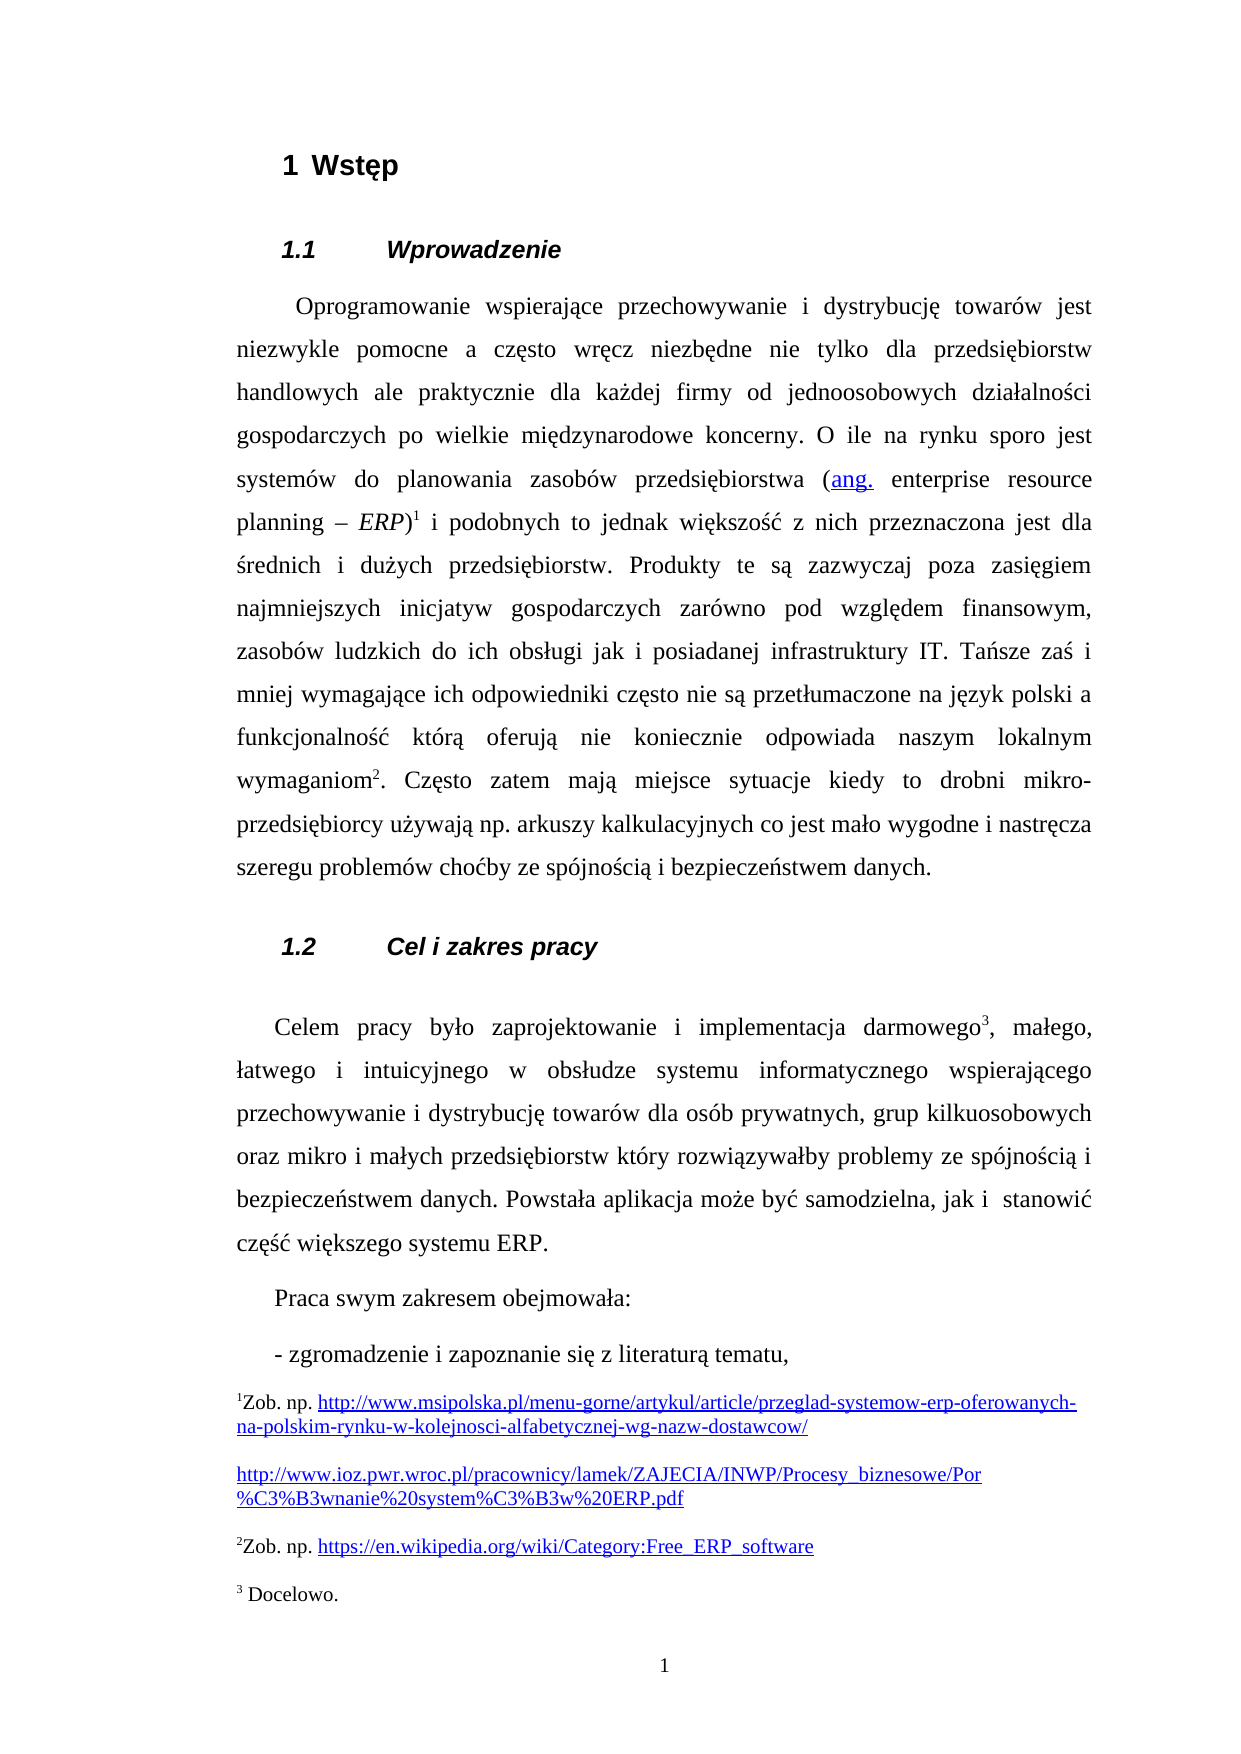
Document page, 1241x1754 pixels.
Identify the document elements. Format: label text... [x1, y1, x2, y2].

text - zgromadzenie i zapoznanie się z literaturą tematu, [236, 1339, 1092, 1368]
text Oprogramowanie wspierające przechowywanie i dystrybucję towarów jest niezwykle pomocne a często wręcz niezbędne nie tylko dla przedsiębiorstw handlowych ale praktycznie dla każdej firmy od jednoosobowych działalności gospodarczych po wielkie międzynarodowe koncerny. O ile na rynku sporo jest systemów do planowania zasobów przedsiębiorstwa (ang. enterprise resource planning – ERP) i podobnych to jednak większość z nich przeznaczona jest dla średnich i dużych przedsiębiorstw. Produkty te są zazwyczaj poza zasięgiem najmniejszych inicjatyw gospodarczych zarówno pod względem finansowym, zasobów ludzkich do ich obsługi jak i posiadanej infrastruktury IT. Tańsze zaś i mniej wymagające ich odpowiedniki często nie są przetłumaczone na język polski a funkcjonalność którą oferują nie koniecznie odpowiada naszym lokalnym wymaganiom. Często zatem mają miejsce sytuacje kiedy to drobni mikro-przedsiębiorcy używają np. arkuszy kalkulacyjnych co jest mało wygodne i nastręcza szeregu problemów choćby ze spójnością i bezpieczeństwem danych. [236, 291, 1092, 881]
subtitle Wstęp [236, 148, 1092, 181]
text http://www.ioz.pwr.wroc.pl/pracownicy/lamek/ZAJECIA/INWP/Procesy_biznesowe/Por%C3%B3wnanie%20system%C3%B3w%20ERP.pdf [236, 1462, 1092, 1510]
text Praca swym zakresem obejmowała: [236, 1283, 1092, 1312]
text Docelowo. [236, 1582, 1092, 1606]
subtitle Wprowadzenie [236, 236, 1092, 264]
subtitle Cel i zakres pracy [236, 932, 1092, 961]
text Celem pracy było zaprojektowanie i implementacja darmowego, małego, łatwego i intuicyjnego w obsłudze systemu informatycznego wspierającego przechowywanie i dystrybucję towarów dla osób prywatnych, grup kilkuosobowych oraz mikro i małych przedsiębiorstw który rozwiązywałby problemy ze spójnością i bezpieczeństwem danych. Powstała aplikacja może być samodzielna, jak i stanowić część większego systemu ERP. [236, 1012, 1092, 1256]
text Zob. np. https://en.wikipedia.org/wiki/Category:Free_ERP_software [236, 1534, 1092, 1558]
text Zob. np. http://www.msipolska.pl/menu-gorne/artykul/article/przeglad-systemow-erp-oferowanych-na-polskim-rynku-w-kolejnosci-alfabetycznej-wg-nazw-dostawcow/ [236, 1390, 1092, 1438]
